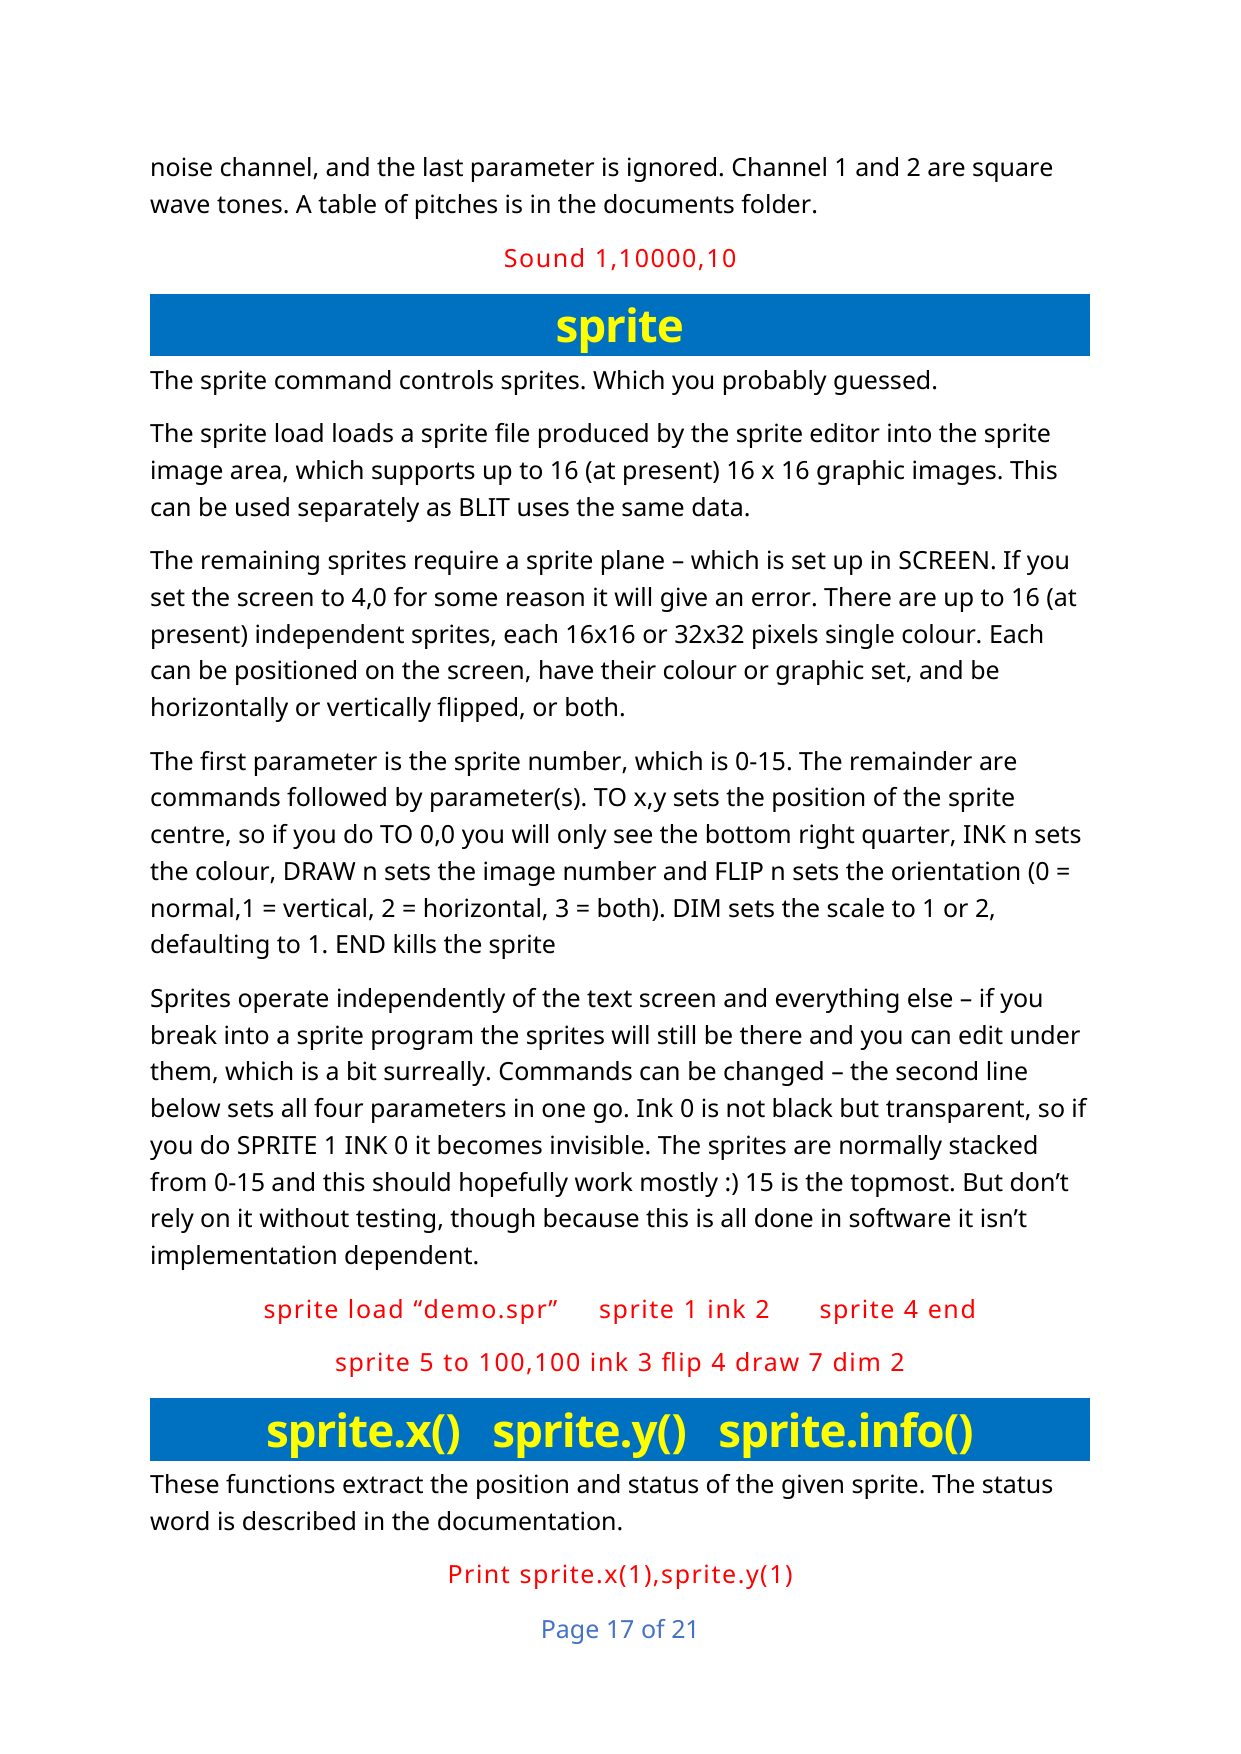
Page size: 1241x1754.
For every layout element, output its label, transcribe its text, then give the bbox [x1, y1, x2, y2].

subtitle Sound 1,10000,10 [150, 240, 1090, 274]
subtitle Print sprite.x(1),sprite.y(1) [150, 1557, 1090, 1591]
subtitle sprite 5 to 100,100 ink 3 flip 4 draw 7 dim 2 [150, 1345, 1090, 1379]
text These functions extract the position and status of the given sprite. The status word is described in the documentation. [150, 1467, 1090, 1538]
text The first parameter is the sprite number, which is 0-15. The remainder are commands followed by parameter(s). TO x,y sets the position of the sprite centre, so if you do TO 0,0 you will only see the bottom right quarter, INK n sets the colour, DRAW n sets the image number and FLIP n sets the orientation (0 = normal,1 = vertical, 2 = horizontal, 3 = both). DIM sets the scale to 1 or 2, defaulting to 1. END kills the sprite [150, 743, 1090, 961]
text Sprites operate independently of the text screen and everything else – if you break into a sprite program the sprites will still be there and you can edit under them, which is a bit surreally. Commands can be changed – the second line below sets all four parameters in one go. Ink 0 is not black but transparent, so if you do SPRITE 1 INK 0 it becomes invisible. The sprites are normally stacked from 0-15 and this should hopefully work mostly :) 15 is the topmost. But don’t rely on it without testing, though because this is all done in software it isn’t implementation dependent. [150, 981, 1090, 1272]
title sprite [150, 294, 1090, 356]
text The sprite load loads a sprite file produced by the sprite editor into the sprite image area, which supports up to 16 (at present) 16 x 16 graphic images. This can be used separately as BLIT uses the same data. [150, 416, 1090, 523]
text The remaining sprites require a sprite plane – which is set up in SCREEN. If you set the screen to 4,0 for some reason it will give an error. There are up to 16 (at present) independent sprites, each 16x16 or 32x32 pixels single colour. Each can be positioned on the screen, have their colour or graphic set, and be horizontally or vertically flipped, or both. [150, 543, 1090, 724]
title sprite.x() sprite.y() sprite.info() [150, 1398, 1090, 1461]
text noise channel, and the last parameter is ignored. Channel 1 and 2 are square wave tones. A table of pitches is in the documents folder. [150, 150, 1090, 221]
subtitle sprite load “demo.spr” sprite 1 ink 2 sprite 4 end [150, 1291, 1090, 1325]
text The sprite command controls sprites. Which you probably guessed. [150, 362, 1090, 396]
